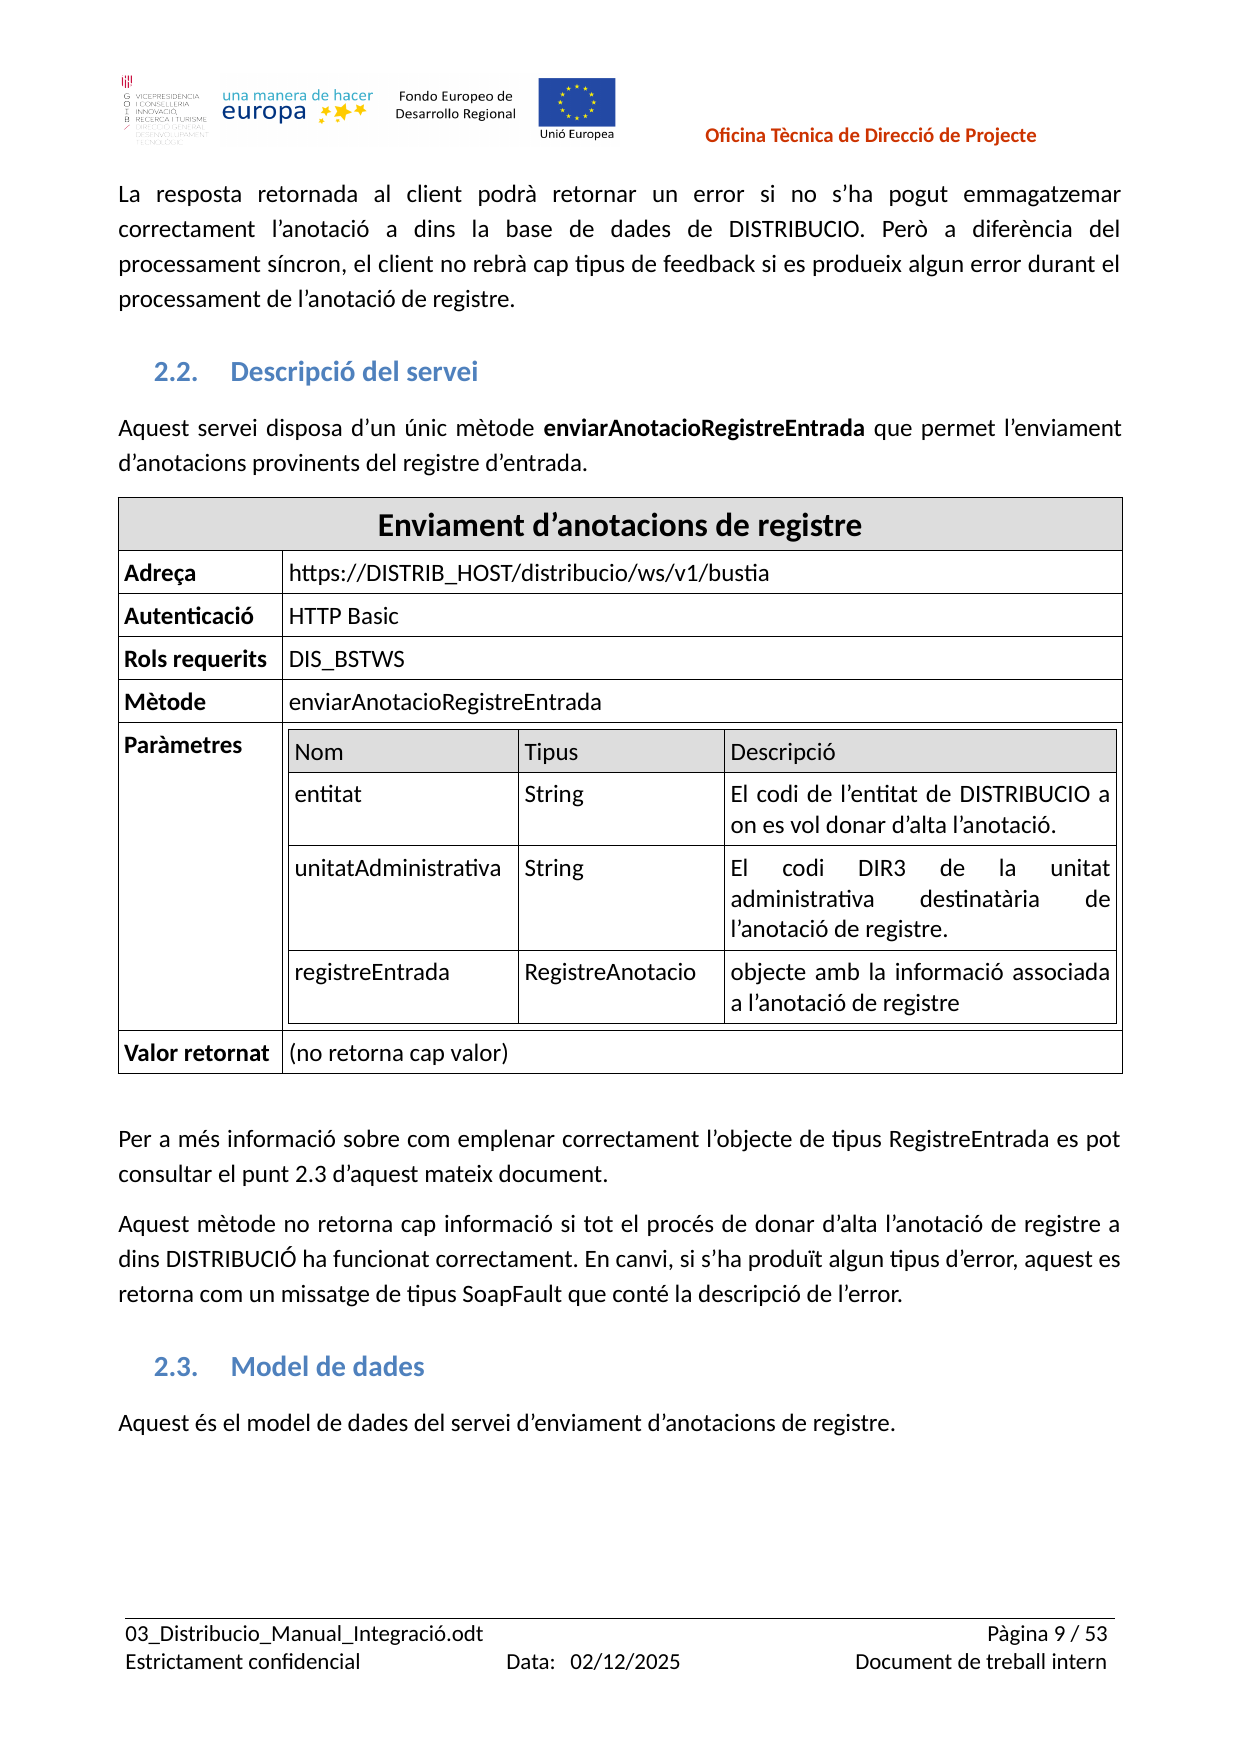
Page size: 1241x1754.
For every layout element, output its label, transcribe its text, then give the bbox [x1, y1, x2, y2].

table_header Descripció [725, 730, 1116, 772]
table_cell Mètode [119, 680, 282, 722]
table_cell unitatAdministrativa [289, 846, 518, 949]
table_cell entitat [289, 773, 518, 845]
text Aquest servei disposa d’un únic mètode enviarAnotacioRegistreEntrada que permet l’enviament d’anotacions provinents del registre d’entrada. [118, 412, 1122, 478]
table_cell registreEntrada [289, 951, 518, 1023]
subtitle Descripció del servei [153, 353, 1122, 388]
text La resposta retornada al client podrà retornar un error si no s’ha pogut emmagatzemar correctament l’anotació a dins la base de dades de DISTRIBUCIO. Però a diferència del processament síncron, el client no rebrà cap tipus de feedback si es produeix algun error durant el processament de l’anotació de registre. [118, 178, 1122, 313]
table_cell Rols requerits [119, 637, 282, 679]
table_cell https://DISTRIB_HOST/distribucio/ws/v1/bustia [283, 551, 1122, 593]
table_cell String [519, 773, 724, 845]
table_cell String [519, 846, 724, 949]
table_cell HTTP Basic [283, 594, 1122, 636]
table_cell RegistreAnotacio [519, 951, 724, 1023]
picture [118, 73, 213, 147]
table_cell El codi DIR3 de la unitat administrativa destinatària de l’anotació de registre. [725, 846, 1116, 949]
text Aquest és el model de dades del servei d’enviament d’anotacions de registre. [118, 1408, 1122, 1438]
table_cell Paràmetres [119, 723, 282, 1030]
table_cell Valor retornat [119, 1031, 282, 1073]
table_header Nom [289, 730, 518, 772]
table_header Enviament d’anotacions de registre [119, 498, 1122, 550]
table_cell DIS_BSTWS [283, 637, 1122, 679]
picture [219, 73, 621, 147]
text Aquest mètode no retorna cap informació si tot el procés de donar d’alta l’anotació de registre a dins DISTRIBUCIÓ ha funcionat correctament. En canvi, si s’ha produït algun tipus d’error, aquest es retorna com un missatge de tipus SoapFault que conté la descripció de l’error. [118, 1208, 1122, 1309]
table_cell enviarAnotacioRegistreEntrada [283, 680, 1122, 722]
table_cell [283, 723, 1122, 1030]
table_header Tipus [519, 730, 724, 772]
table_cell (no retorna cap valor) [283, 1031, 1122, 1073]
table_cell Autenticació [119, 594, 282, 636]
table_cell Adreça [119, 551, 282, 593]
subtitle Model de dades [153, 1348, 1122, 1384]
table_cell objecte amb la informació associada a l’anotació de registre [725, 951, 1116, 1023]
text Per a més informació sobre com emplenar correctament l’objecte de tipus RegistreEntrada es pot consultar el punt 2.3 d’aquest mateix document. [118, 1123, 1122, 1189]
table_cell El codi de l’entitat de DISTRIBUCIO a on es vol donar d’alta l’anotació. [725, 773, 1116, 845]
